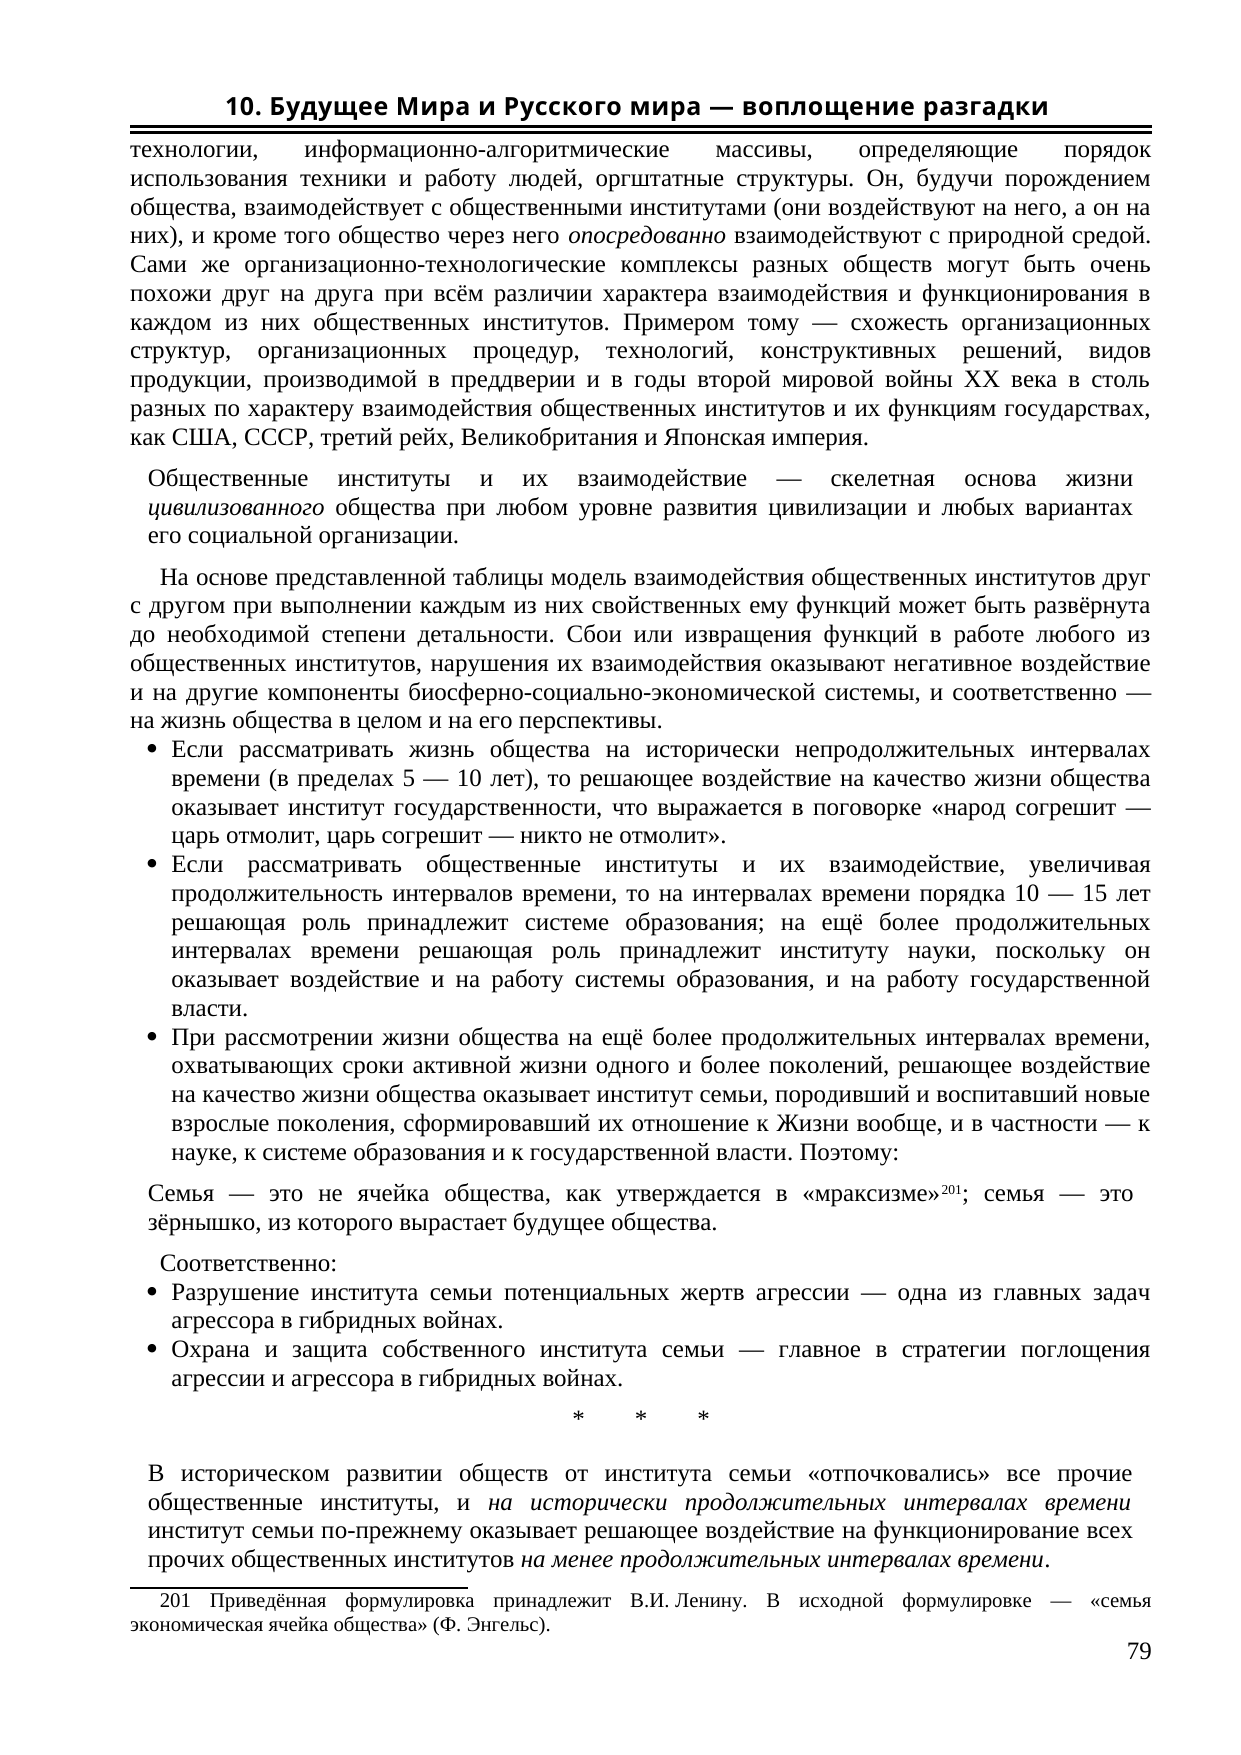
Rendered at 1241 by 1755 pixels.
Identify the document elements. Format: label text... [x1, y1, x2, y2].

text Соответственно: [130, 1248, 1152, 1277]
list Если рассматривать общественные институты и их взаимодействие, увеличивая продолжительность интервалов времени, то на интервалах времени порядка 10 — 15 лет решающая роль принадлежит системе образования; на ещё более продолжительных интервалах времени решающая роль принадлежит институту науки, поскольку он оказывает воздействие и на работу системы образования, и на работу государственной власти. [148, 849, 1152, 1022]
text технологии, информационно-алгоритмические массивы, определяющие порядок использования техники и работу людей, оргштатные структуры. Он, будучи порождением общества, взаимодействует с общественными институтами (они воздействуют на него, а он на них), и кроме того общество через него опосредованно взаимодействуют с природной средой. Сами же организационно-техно­ло­ги­ческие комплексы разных обществ могут быть очень похожи друг на друга при всём различии характера взаимодействия и функционирования в каждом из них общественных институтов. Примером тому — схожесть организационных структур, организационных процедур, технологий, конструктивных решений, видов продукции, производимой в преддверии и в годы второй мировой войны ХХ века в столь разных по характеру взаимодействия общественных институтов и их функциям государствах, как США, СССР, третий рейх, Великобритания и Японская империя. [130, 134, 1152, 450]
text В историческом развитии обществ от института семьи «отпочковались» все прочие общественные институты, и на исторически продолжительных интервалах времени институт семьи по-прежнему оказывает решающее воздействие на функционирование всех прочих общественных институтов на менее продолжительных интервалах времени. [148, 1458, 1134, 1573]
list Охрана и защита собственного института семьи — главное в стратегии поглощения агрессии и агрессора в гибридных войнах. [148, 1334, 1152, 1392]
list Если рассматривать жизнь общества на исторически непродолжительных интервалах времени (в пределах 5 — 10 лет), то решающее воздействие на качество жизни общества оказывает институт государственности, что выражается в поговорке «народ согрешит — царь отмолит, царь согрешит — никто не отмолит». [148, 734, 1152, 849]
list При рассмотрении жизни общества на ещё более продолжительных интервалах времени, охватывающих сроки активной жизни одного и более поколений, решающее воздействие на качество жизни общества оказывает институт семьи, породивший и воспитавший новые взрослые поколения, сформировавший их отношение к Жизни вообще, и в частности — к науке, к системе образования и к государственной власти. Поэтому: [148, 1022, 1152, 1165]
text Семья — это не ячейка общества, как утверждается в «мраксизме»; семья — это зёрнышко, из которого вырастает будущее общества. [148, 1178, 1134, 1235]
text * * * [130, 1404, 1152, 1433]
text Приведённая формулировка принадлежит В.И. Ленину. В исходной формулировке — «семья экономическая ячейка общества» (Ф. Энгельс). [130, 1588, 1152, 1636]
list Разрушение института семьи потенциальных жертв агрессии — одна из главных задач агрессора в гибридных войнах. [148, 1277, 1152, 1334]
text На основе представленной таблицы модель взаимодействия общественных институтов друг с другом при выполнении каждым из них свойственных ему функций может быть развёрнута до необходимой степени детальности. Сбои или извращения функций в работе любого из общественных институтов, нарушения их взаимодействия оказывают негативное воздействие и на другие компоненты биосферно-социально-эконо­ми­чес­кой системы, и соответственно — на жизнь общества в целом и на его перспективы. [130, 562, 1152, 734]
text Общественные институты и их взаимодействие — скелетная основа жизни цивилизованного общества при любом уровне развития цивилизации и любых вариантах его социальной организации. [148, 463, 1134, 549]
